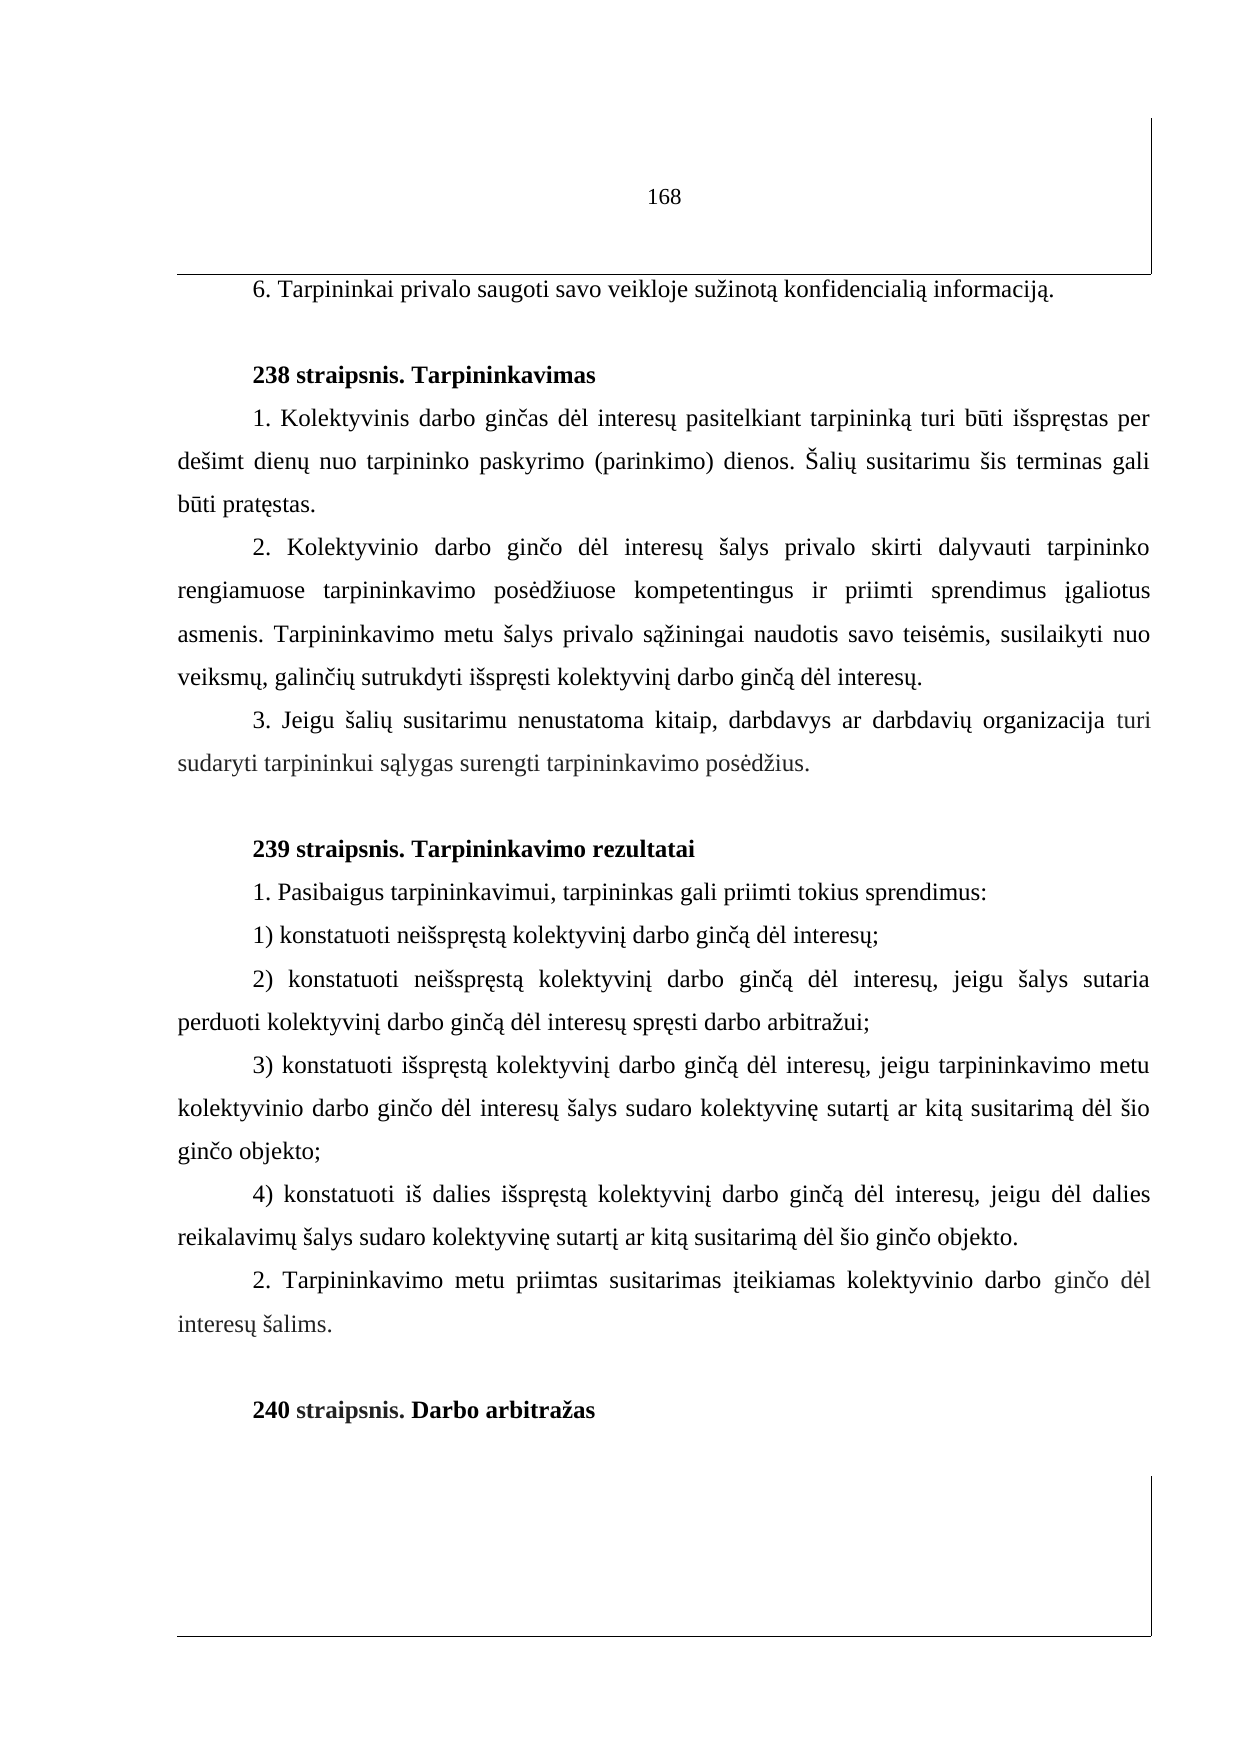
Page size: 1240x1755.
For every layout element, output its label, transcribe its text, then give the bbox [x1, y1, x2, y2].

text 238 straipsnis. Tarpininkavimas [177, 360, 1151, 389]
text 240 straipsnis. Darbo arbitražas [177, 1395, 1151, 1424]
text 2. Kolektyvinio darbo ginčo dėl interesų šalys privalo skirti dalyvauti tarpininko rengiamuose tarpininkavimo posėdžiuose kompetentingus ir priimti sprendimus įgaliotus asmenis. Tarpininkavimo metu šalys privalo sąžiningai naudotis savo teisėmis, susilaikyti nuo veiksmų, galinčių sutrukdyti išspręsti kolektyvinį darbo ginčą dėl interesų. [177, 532, 1151, 691]
text 239 straipsnis. Tarpininkavimo rezultatai [177, 834, 1151, 863]
text 1) konstatuoti neišspręstą kolektyvinį darbo ginčą dėl interesų; [177, 921, 1151, 949]
text 2) konstatuoti neišspręstą kolektyvinį darbo ginčą dėl interesų, jeigu šalys sutaria perduoti kolektyvinį darbo ginčą dėl interesų spręsti darbo arbitražui; [177, 964, 1151, 1036]
text 4) konstatuoti iš dalies išspręstą kolektyvinį darbo ginčą dėl interesų, jeigu dėl dalies reikalavimų šalys sudaro kolektyvinę sutartį ar kitą susitarimą dėl šio ginčo objekto. [177, 1179, 1151, 1251]
text 3) konstatuoti išspręstą kolektyvinį darbo ginčą dėl interesų, jeigu tarpininkavimo metu kolektyvinio darbo ginčo dėl interesų šalys sudaro kolektyvinę sutartį ar kitą susitarimą dėl šio ginčo objekto; [177, 1050, 1151, 1165]
text 2. Tarpininkavimo metu priimtas susitarimas įteikiamas kolektyvinio darbo ginčo dėl interesų šalims. [177, 1266, 1151, 1337]
text 3. Jeigu šalių susitarimu nenustatoma kitaip, darbdavys ar darbdavių organizacija turi sudaryti tarpininkui sąlygas surengti tarpininkavimo posėdžius. [177, 705, 1151, 777]
text 6. Tarpininkai privalo saugoti savo veikloje sužinotą konfidencialią informaciją. [177, 274, 1151, 302]
text 1. Pasibaigus tarpininkavimui, tarpininkas gali priimti tokius sprendimus: [177, 877, 1151, 906]
text 1. Kolektyvinis darbo ginčas dėl interesų pasitelkiant tarpininką turi būti išspręstas per dešimt dienų nuo tarpininko paskyrimo (parinkimo) dienos. Šalių susitarimu šis terminas gali būti pratęstas. [177, 403, 1151, 518]
